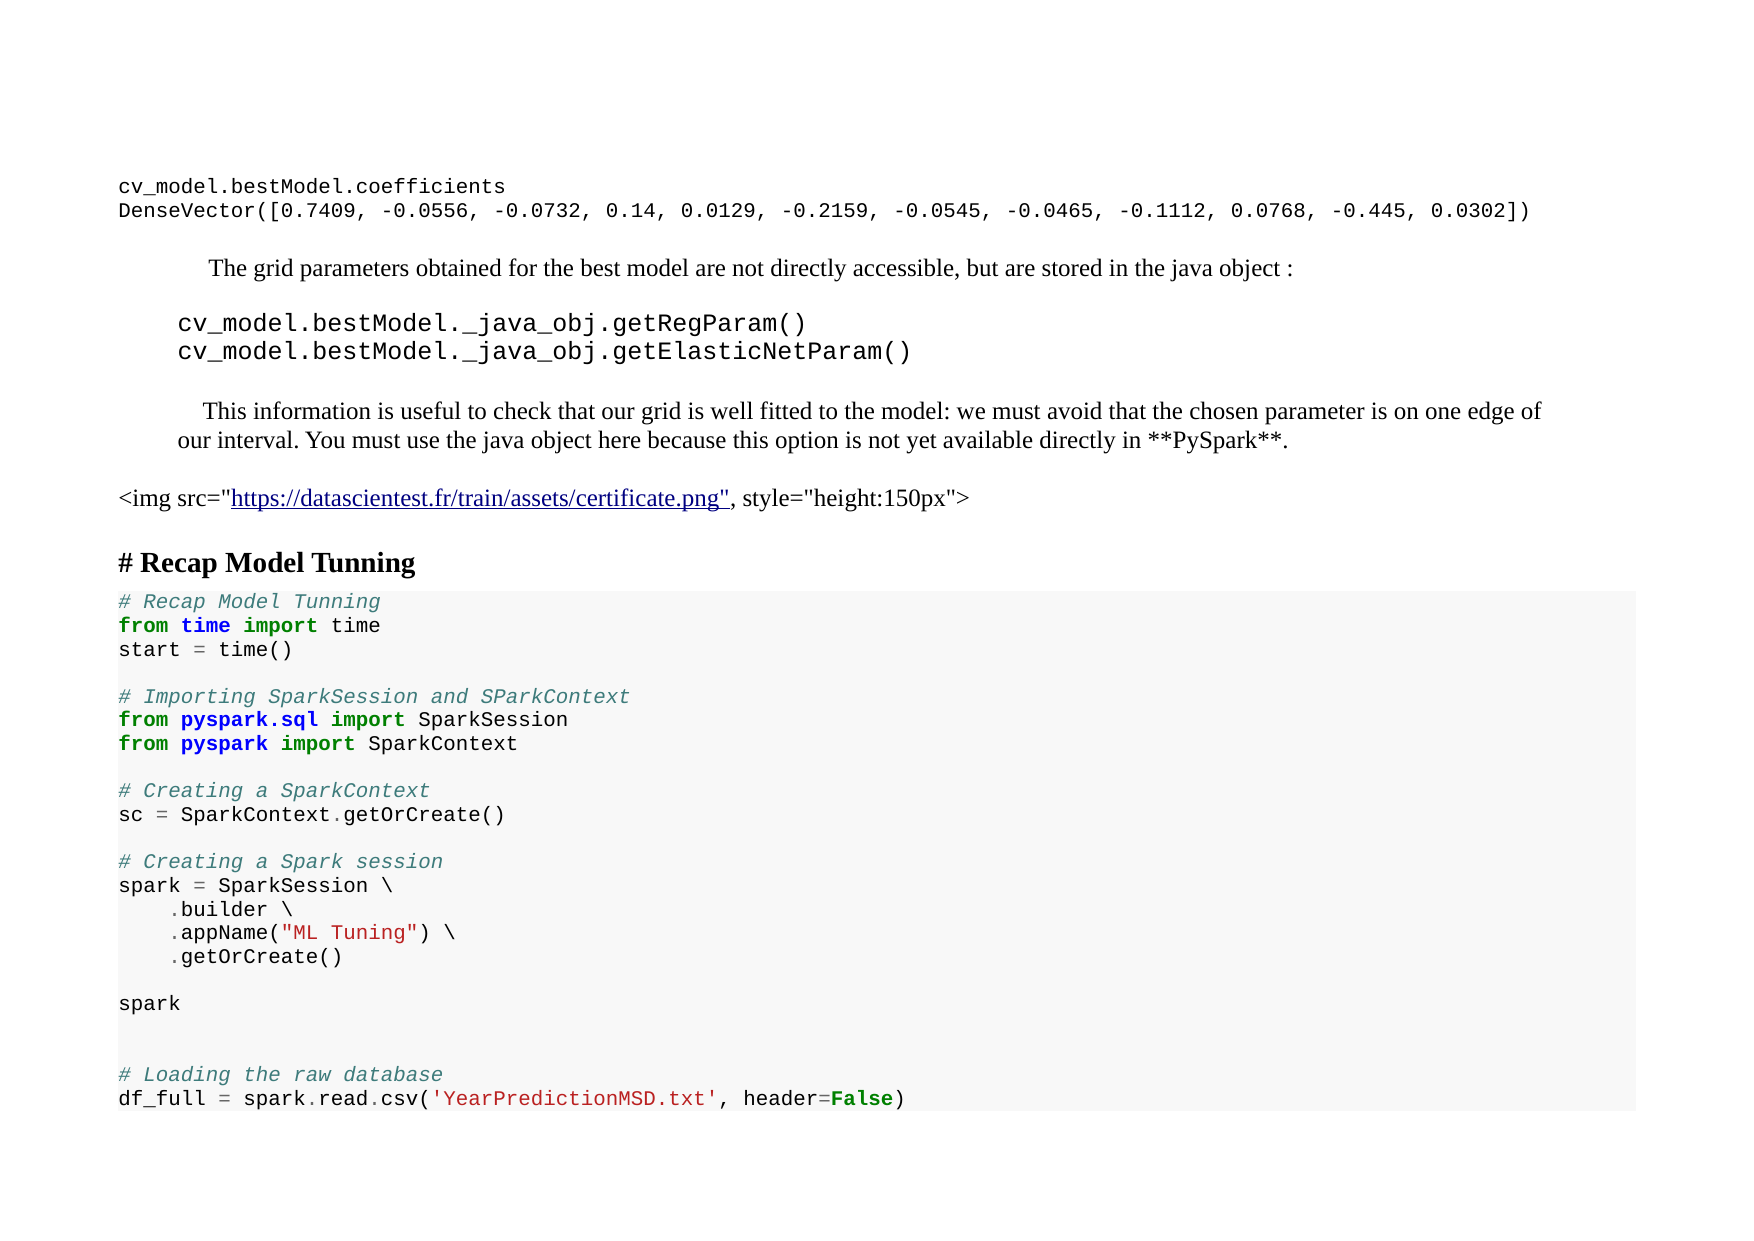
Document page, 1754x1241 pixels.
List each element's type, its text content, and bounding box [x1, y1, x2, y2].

text cv_model.bestModel.coefficients [118, 176, 1636, 200]
text from pyspark.sql import SparkSession [118, 709, 1636, 733]
text .getOrCreate() [118, 946, 1636, 969]
text df_full = spark.read.csv('YearPredictionMSD.txt', header=False) [118, 1088, 1636, 1111]
text # Importing SparkSession and SParkContext [118, 686, 1636, 709]
text from pyspark import SparkContext [118, 733, 1636, 757]
text # Creating a Spark session [118, 851, 1636, 875]
text <img src="https://datascientest.fr/train/assets/certificate.png", style="height:150px"> [118, 483, 1636, 512]
text .builder \ [118, 899, 1636, 922]
text spark = SparkSession \ [118, 875, 1636, 899]
text # Loading the raw database [118, 1064, 1636, 1088]
text .appName("ML Tuning") \ [118, 922, 1636, 946]
text from time import time [118, 615, 1636, 638]
text sc = SparkContext.getOrCreate() [118, 804, 1636, 828]
text # Recap Model Tunning [118, 591, 1636, 615]
text DenseVector([0.7409, -0.0556, -0.0732, 0.14, 0.0129, -0.2159, -0.0545, -0.0465, -0.1112, 0.0768, -0.445, 0.0302]) [118, 200, 1636, 224]
text The grid parameters obtained for the best model are not directly accessible, but are stored in the java object : cv_model.bestModel._java_obj.getRegParam() cv_model.bestModel._java_obj.getElasticNetParam() This information is useful to check that our grid is well fitted to the model: we must avoid that the chosen parameter is on one edge of our interval. You must use the java object here because this option is not yet available directly in **PySpark**. [177, 253, 1577, 453]
subtitle # Recap Model Tunning [118, 545, 1636, 579]
text start = time() [118, 638, 1636, 662]
text # Creating a SparkContext [118, 780, 1636, 804]
text spark [118, 993, 1636, 1017]
